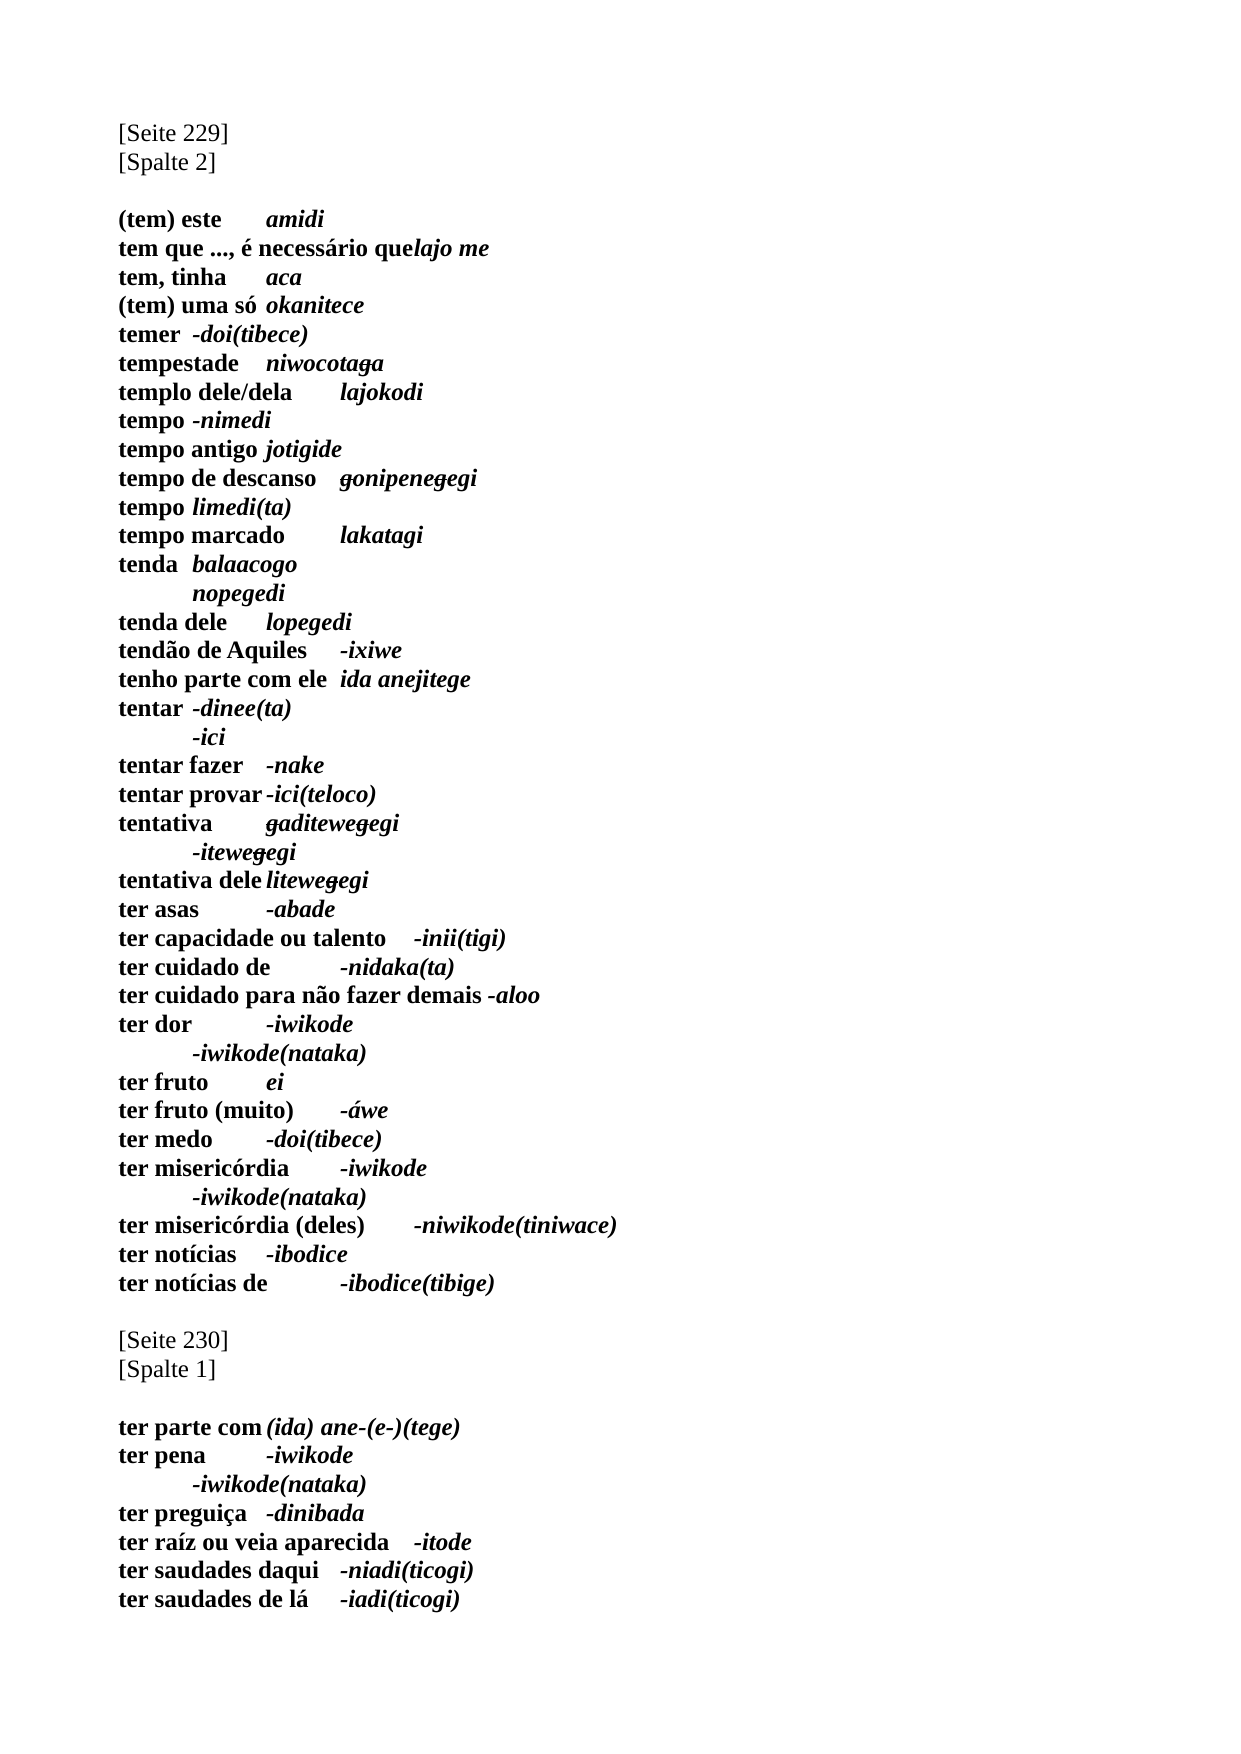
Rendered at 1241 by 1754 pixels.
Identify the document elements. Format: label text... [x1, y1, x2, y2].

text ter fruto ei [118, 1067, 1122, 1096]
text ter parte com (ida) ane-(e-)(tege) [118, 1412, 1122, 1441]
text ter preguiça -dinibada [118, 1498, 1122, 1527]
text tempo antigo jotigide [118, 434, 1122, 463]
text -iwikode(nataka) [118, 1038, 1122, 1067]
text temer -doi(tibece) [118, 319, 1122, 348]
text ter medo -doi(tibece) [118, 1124, 1122, 1153]
text ter misericórdia (deles) -niwikode(tiniwace) [118, 1211, 1122, 1239]
text tentar fazer -nake [118, 751, 1122, 779]
text tem, tinha aca [118, 262, 1122, 291]
text tempo limedi(ta) [118, 492, 1122, 521]
text ter capacidade ou talento -inii(tigi) [118, 923, 1122, 952]
text [Spalte 2] [118, 147, 1122, 176]
text [Seite 229] [118, 118, 1122, 147]
text tenda balaacogo [118, 549, 1122, 578]
text ter saudades daqui -niadi(ticogi) [118, 1556, 1122, 1584]
text ter asas -abade [118, 894, 1122, 923]
text ter cuidado de -nidaka(ta) [118, 952, 1122, 981]
text [Spalte 1] [118, 1354, 1122, 1383]
text ter misericórdia -iwikode [118, 1153, 1122, 1182]
text ter notícias -ibodice [118, 1239, 1122, 1268]
text tentar -dinee(ta) [118, 693, 1122, 722]
text ter cuidado para não fazer demais -aloo [118, 981, 1122, 1009]
text tendão de Aquiles -ixiwe [118, 636, 1122, 664]
text -iwikode(nataka) [118, 1469, 1122, 1498]
text ter saudades de lá -iadi(ticogi) [118, 1584, 1122, 1613]
text ter raíz ou veia aparecida -itode [118, 1527, 1122, 1556]
text tempo marcado lakatagi [118, 521, 1122, 549]
text tentativa dele litewegegi [118, 866, 1122, 894]
text tempo de descanso gonipenegegi [118, 463, 1122, 492]
text ter fruto (muito) -áwe [118, 1096, 1122, 1124]
text tempo -nimedi [118, 406, 1122, 434]
text -iwikode(nataka) [118, 1182, 1122, 1211]
text ter dor -iwikode [118, 1009, 1122, 1038]
text tenho parte com ele ida anejitege [118, 664, 1122, 693]
text (tem) uma só okanitece [118, 291, 1122, 319]
text (tem) este amidi [118, 204, 1122, 233]
text tem que ..., é necessário que lajo me [118, 233, 1122, 262]
text -ici [118, 722, 1122, 751]
text templo dele/dela lajokodi [118, 377, 1122, 406]
text tenda dele lopegedi [118, 607, 1122, 636]
text [Seite 230] [118, 1326, 1122, 1354]
text tentativa gaditewegegi [118, 808, 1122, 837]
text nopegedi [118, 578, 1122, 607]
text -itewegegi [118, 837, 1122, 866]
text tentar provar -ici(teloco) [118, 779, 1122, 808]
text ter pena -iwikode [118, 1441, 1122, 1469]
text ter notícias de -ibodice(tibige) [118, 1268, 1122, 1297]
text tempestade niwocotaga [118, 348, 1122, 377]
